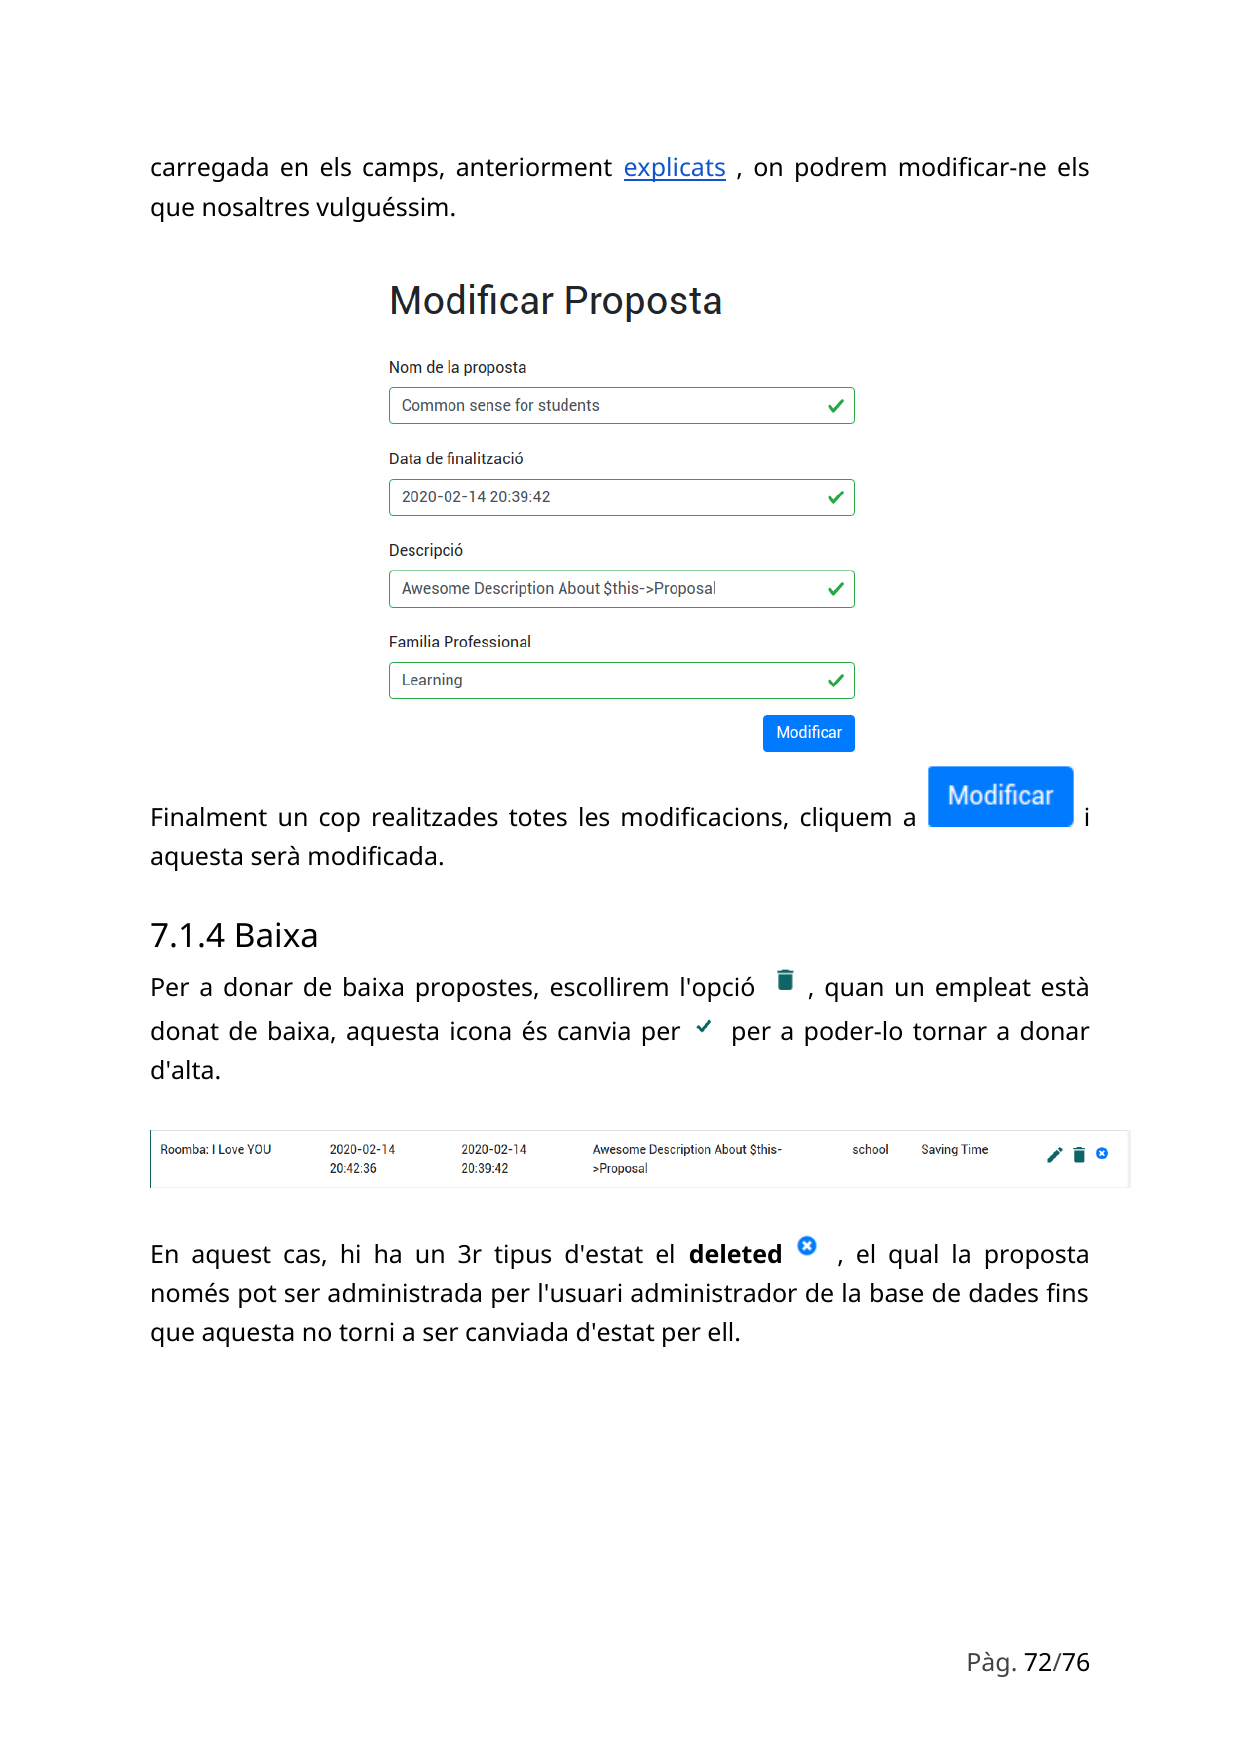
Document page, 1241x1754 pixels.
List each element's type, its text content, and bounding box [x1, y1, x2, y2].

text Finalment un cop realitzades totes les modificacions, cliquem a i aquesta serà modificada. [150, 827, 1090, 873]
text carregada en els camps, anteriorment explicats , on podrem modificar-ne els que nosaltres vulguéssim. [150, 150, 1090, 223]
text En aquest cas, hi ha un 3r tipus d'estat el deleted , el qual la proposta només pot ser administrada per l'usuari administrador de la base de dades fins que aquesta no torni a ser canviada d'estat per ell. [150, 1232, 1090, 1349]
picture [374, 267, 866, 761]
picture [150, 1130, 1131, 1188]
text Per a donar de baixa propostes, escollirem l'opció , quan un empleat està donat de baixa, aquesta icona és canvia per per a poder-lo tornar a donar d'alta. [150, 965, 1090, 1087]
subtitle 7.1.4 Baixa [150, 911, 1090, 957]
picture [928, 765, 1074, 827]
